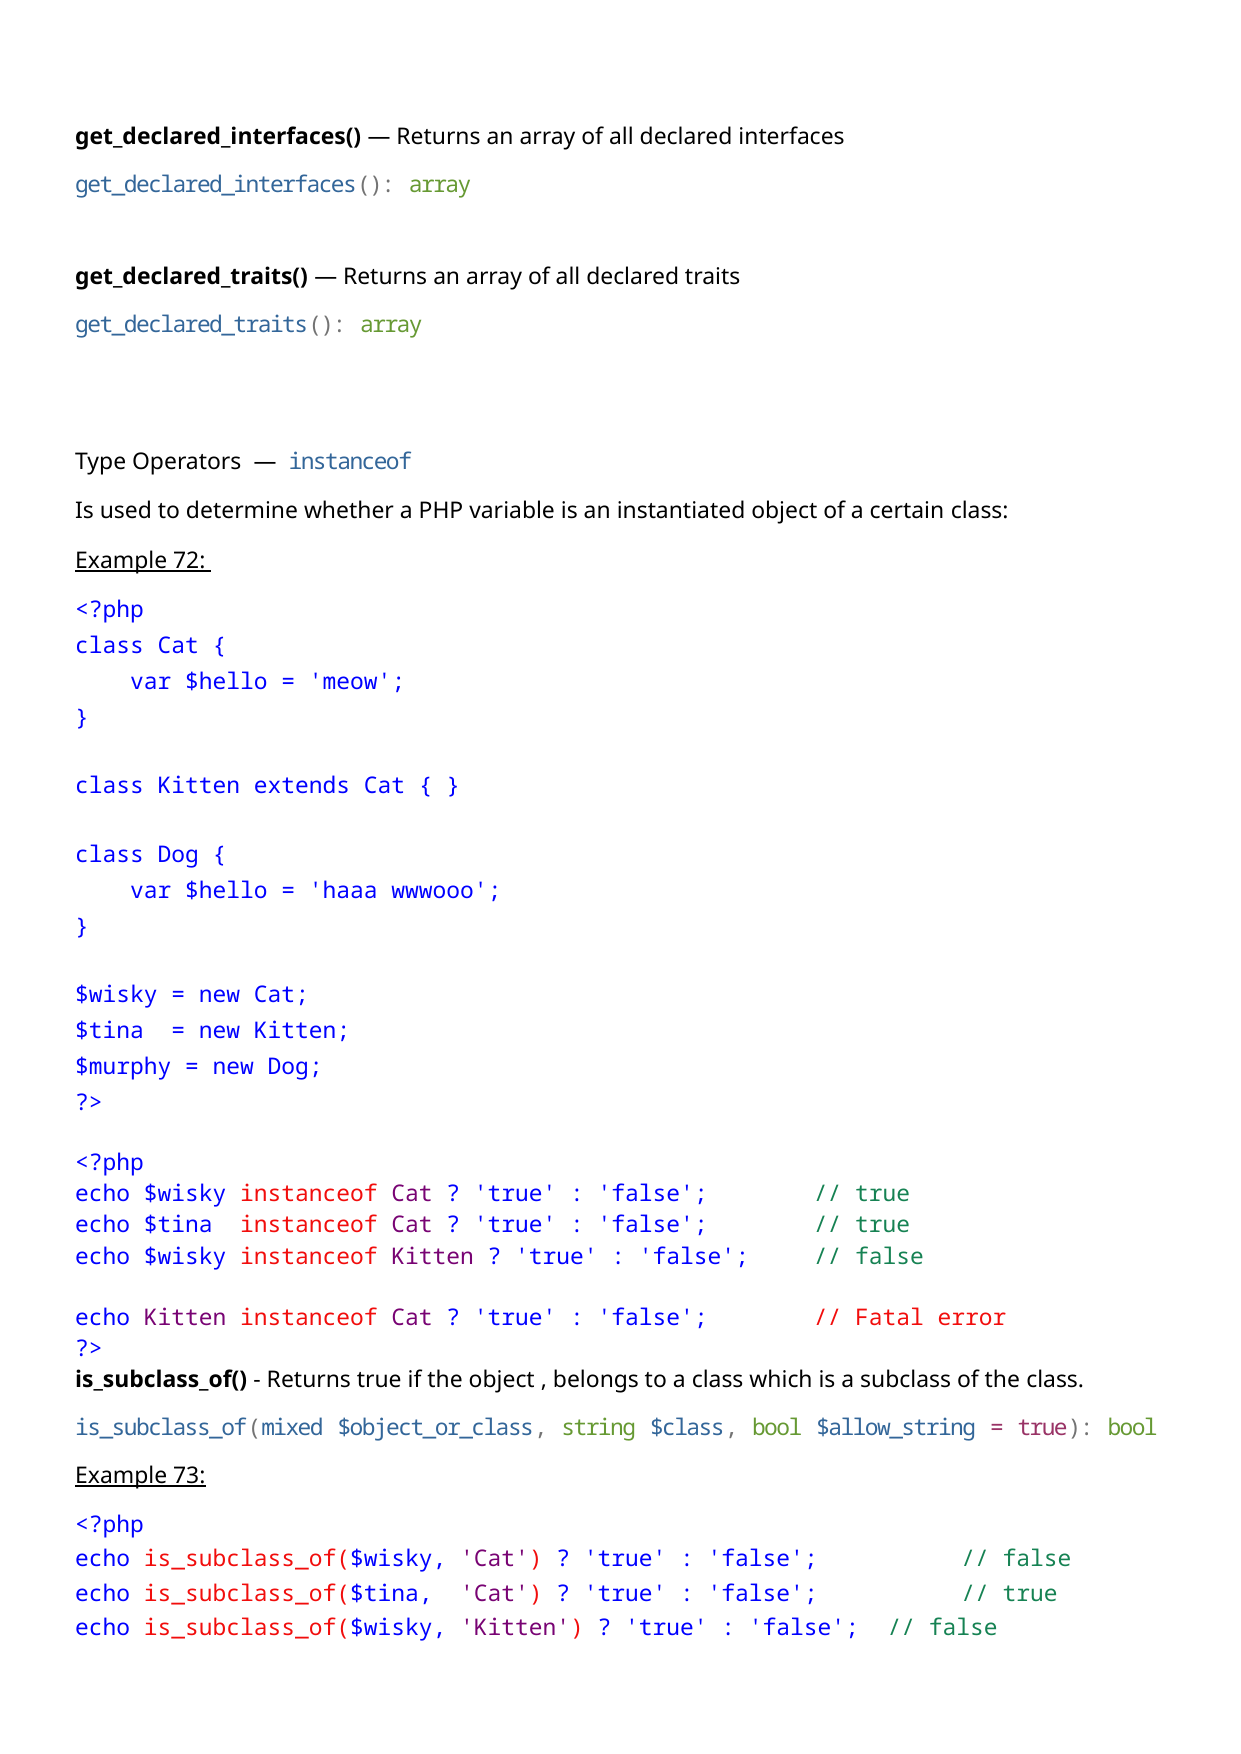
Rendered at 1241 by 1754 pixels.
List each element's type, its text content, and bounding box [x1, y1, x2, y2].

text <?php [75, 1146, 1166, 1177]
text <?php [75, 1508, 1166, 1539]
list is_subclass_of(mixed $object_or_class, string $class, bool $allow_string = true): bool [75, 1411, 1166, 1442]
text } [75, 909, 1166, 941]
text class Dog { [75, 838, 1166, 869]
text echo $wisky instanceof Cat ? 'true' : 'false'; // true [75, 1177, 1166, 1208]
text get_declared_traits() — Returns an array of all declared traits [75, 260, 1166, 291]
subtitle Type Operators — instanceof [75, 445, 1166, 476]
text echo is_subclass_of($tina, 'Cat') ? 'true' : 'false'; // true [75, 1577, 1166, 1608]
text class Kitten extends Cat { } [75, 769, 1166, 800]
text get_declared_traits(): array [75, 308, 1166, 339]
subtitle Is used to determine whether a PHP variable is an instantiated object of a certain class: [75, 494, 1166, 526]
text ?> [75, 1086, 1166, 1117]
text var $hello = 'meow'; [75, 665, 1166, 696]
text get_declared_interfaces() — Returns an array of all declared interfaces [75, 119, 1166, 151]
text class Cat { [75, 629, 1166, 660]
text get_declared_interfaces(): array [75, 167, 1166, 199]
text echo is_subclass_of($wisky, 'Cat') ? 'true' : 'false'; // false [75, 1542, 1166, 1574]
text var $hello = 'haaa wwwooo'; [75, 874, 1166, 905]
list Example 73: [75, 1459, 1166, 1490]
text echo Kitten instanceof Cat ? 'true' : 'false'; // Fatal error [75, 1301, 1166, 1332]
text $wisky = new Cat; [75, 978, 1166, 1009]
text echo $tina instanceof Cat ? 'true' : 'false'; // true [75, 1208, 1166, 1239]
text $tina = new Kitten; [75, 1014, 1166, 1045]
text <?php [75, 593, 1166, 624]
text echo $wisky instanceof Kitten ? 'true' : 'false'; // false [75, 1239, 1166, 1271]
text $murphy = new Dog; [75, 1050, 1166, 1081]
list is_subclass_of() - Returns true if the object , belongs to a class which is a subclass of the class. [75, 1363, 1166, 1394]
text echo is_subclass_of($wisky, 'Kitten') ? 'true' : 'false'; // false [75, 1611, 1166, 1642]
text } [75, 701, 1166, 732]
text ?> [75, 1332, 1166, 1363]
text Example 72: [75, 543, 1166, 575]
